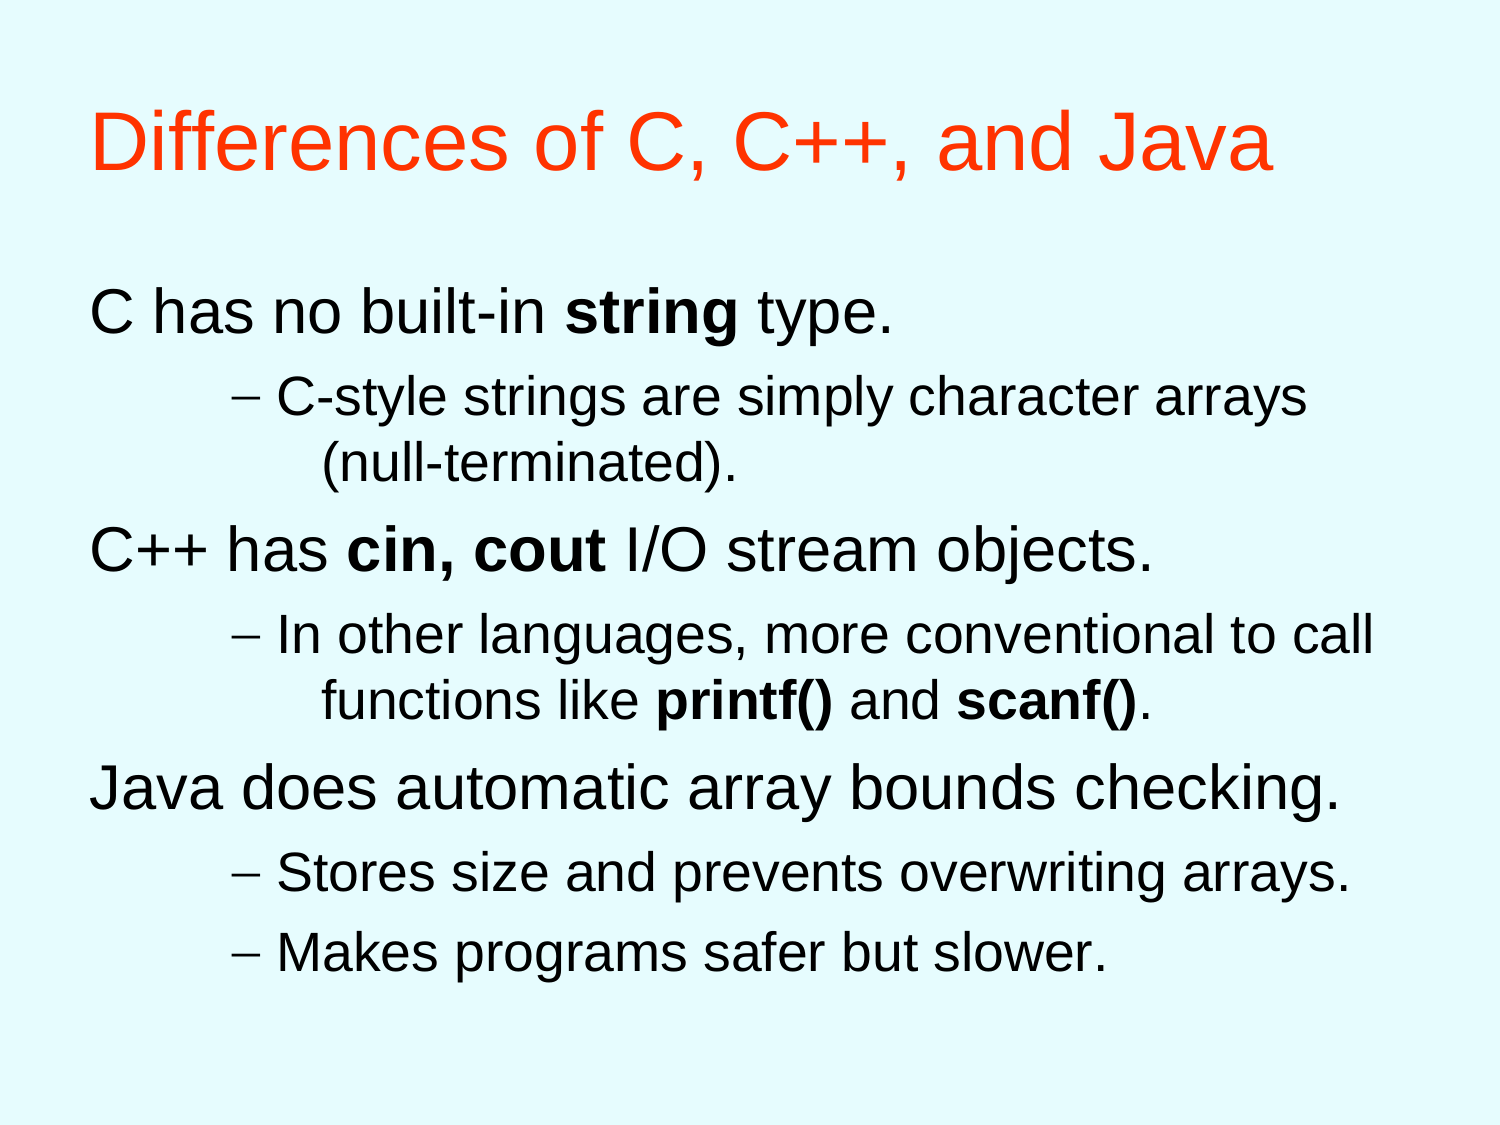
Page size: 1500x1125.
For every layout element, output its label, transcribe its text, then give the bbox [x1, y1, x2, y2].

list C has no built-in string type. C-style strings are simply character arrays (null-terminated). C++ has cin, cout I/O stream objects. In other languages, more conventional to call functions like printf() and scanf(). Java does automatic array bounds checking. Stores size and prevents overwriting arrays. Makes programs safer but slower. [75, 262, 1423, 1003]
title Differences of C, C++, and Java [75, 45, 1423, 231]
